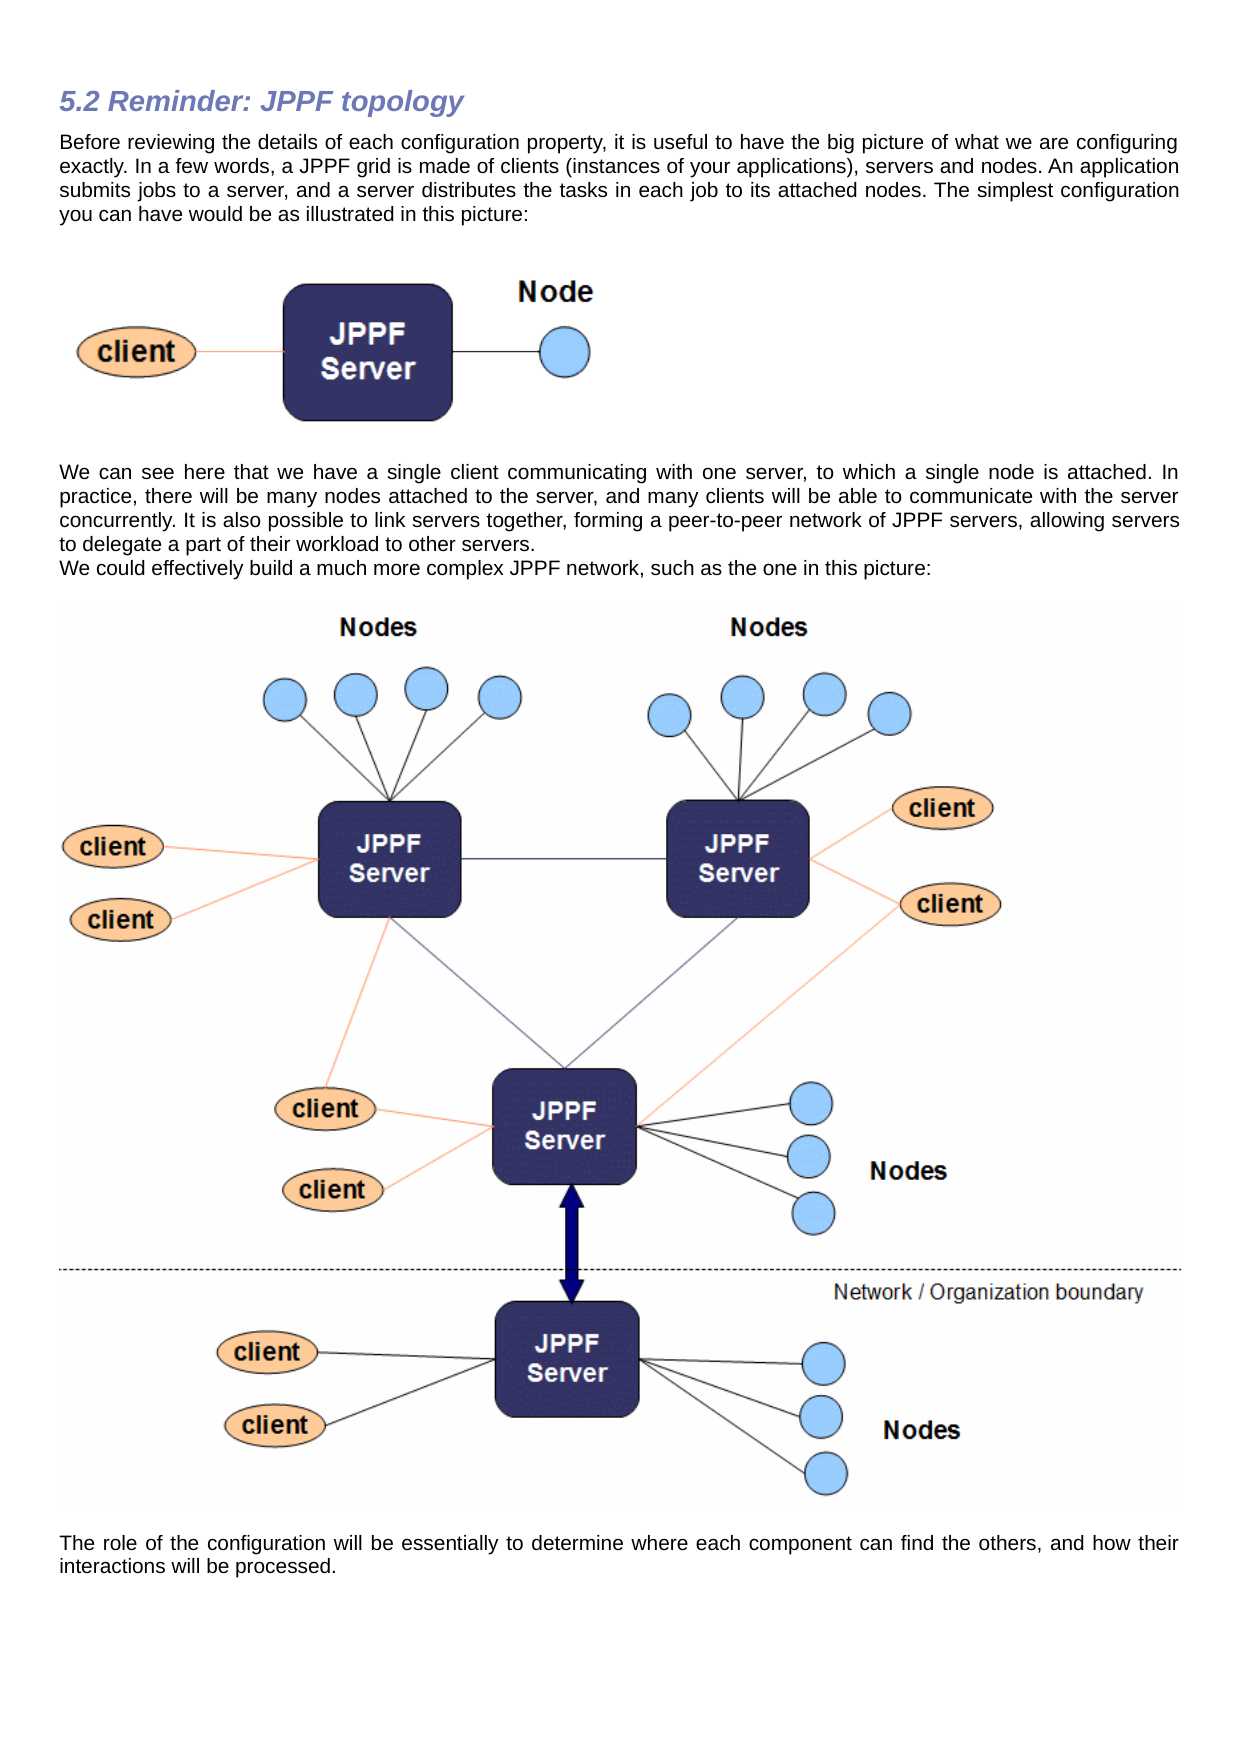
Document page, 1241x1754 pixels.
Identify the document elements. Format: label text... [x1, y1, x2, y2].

text The role of the configuration will be essentially to determine where each component can find the others, and how their interactions will be processed. [59, 1530, 1181, 1578]
picture [59, 603, 1182, 1507]
text We can see here that we have a single client communicating with one server, to which a single node is attached. In practice, there will be many nodes attached to the server, and many clients will be able to communicate with the server concurrently. It is also possible to link servers together, forming a peer-to-peer network of JPPF servers, allowing servers to delegate a part of their workload to other servers. [59, 460, 1181, 556]
subtitle Reminder: JPPF topology [59, 84, 1181, 118]
text Before reviewing the details of each configuration property, it is useful to have the big picture of what we are configuring exactly. In a few words, a JPPF grid is made of clients (instances of your applications), servers and nodes. An application submits jobs to a server, and a server distributes the tasks in each job to its attached nodes. The simplest configuration you can have would be as illustrated in this picture: [59, 130, 1181, 226]
text We could effectively build a much more complex JPPF network, such as the one in this picture: [59, 556, 1181, 579]
picture [59, 250, 613, 436]
